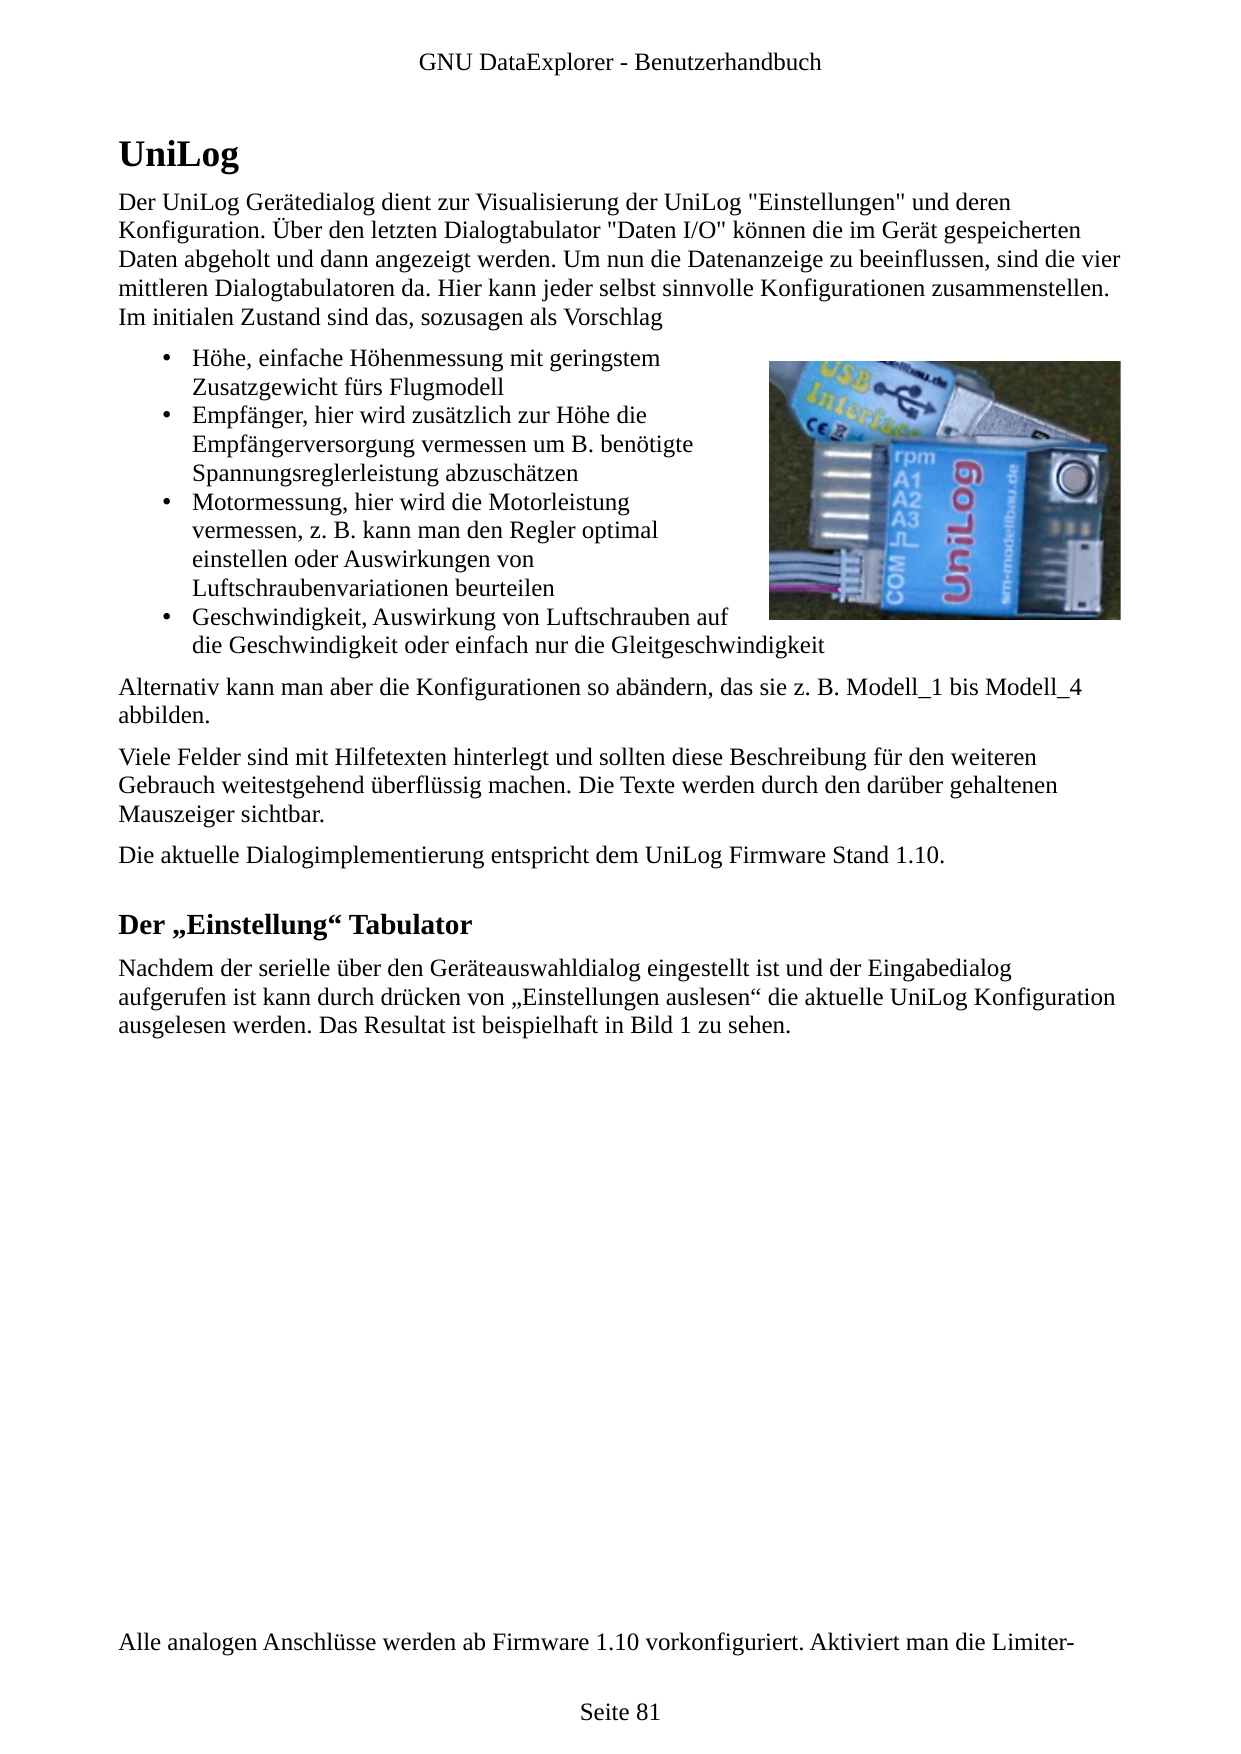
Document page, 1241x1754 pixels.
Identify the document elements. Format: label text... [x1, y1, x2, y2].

list Empfänger, hier wird zusätzlich zur Höhe die Empfängerversorgung vermessen um B. benötigte Spannungsreglerleistung abzuschätzen [162, 401, 769, 487]
list Geschwindigkeit, Auswirkung von Luftschrauben auf die Geschwindigkeit oder einfach nur die Gleitgeschwindigkeit [162, 602, 1122, 659]
text Nachdem der serielle über den Geräteauswahldialog eingestellt ist und der Eingabedialog aufgerufen ist kann durch drücken von „Einstellungen auslesen“ die aktuelle UniLog Konfiguration ausgelesen werden. Das Resultat ist beispielhaft in Bild 1 zu sehen. [118, 953, 1122, 1039]
text Alternativ kann man aber die Konfigurationen so abändern, das sie z. B. Modell_1 bis Modell_4 abbilden. [118, 672, 1122, 729]
picture [769, 361, 1121, 620]
text Der UniLog Gerätedialog dient zur Visualisierung der UniLog "Einstellungen" und deren Konfiguration. Über den letzten Dialogtabulator "Daten I/O" können die im Gerät gespeicherten Daten abgeholt und dann angezeigt werden. Um nun die Datenanzeige zu beeinflussen, sind die vier mittleren Dialogtabulatoren da. Hier kann jeder selbst sinnvolle Konfigurationen zusammenstellen. Im initialen Zustand sind das, sozusagen als Vorschlag [118, 187, 1122, 331]
text Die aktuelle Dialogimplementierung entspricht dem UniLog Firmware Stand 1.10. [118, 841, 1122, 869]
subtitle UniLog [118, 131, 1122, 174]
text Alle analogen Anschlüsse werden ab Firmware 1.10 vorkonfiguriert. Aktiviert man die Limiter- [118, 1627, 1122, 1656]
list Höhe, einfache Höhenmessung mit geringstem Zusatzgewicht fürs Flugmodell [162, 343, 1122, 401]
subtitle Der „Einstellung“ Tabulator [118, 907, 1122, 940]
text Viele Felder sind mit Hilfetexten hinterlegt und sollten diese Beschreibung für den weiteren Gebrauch weitestgehend überflüssig machen. Die Texte werden durch den darüber gehaltenen Mauszeiger sichtbar. [118, 742, 1122, 828]
list Motormessung, hier wird die Motorleistung vermessen, z. B. kann man den Regler optimal einstellen oder Auswirkungen von Luftschraubenvariationen beurteilen [162, 487, 769, 602]
